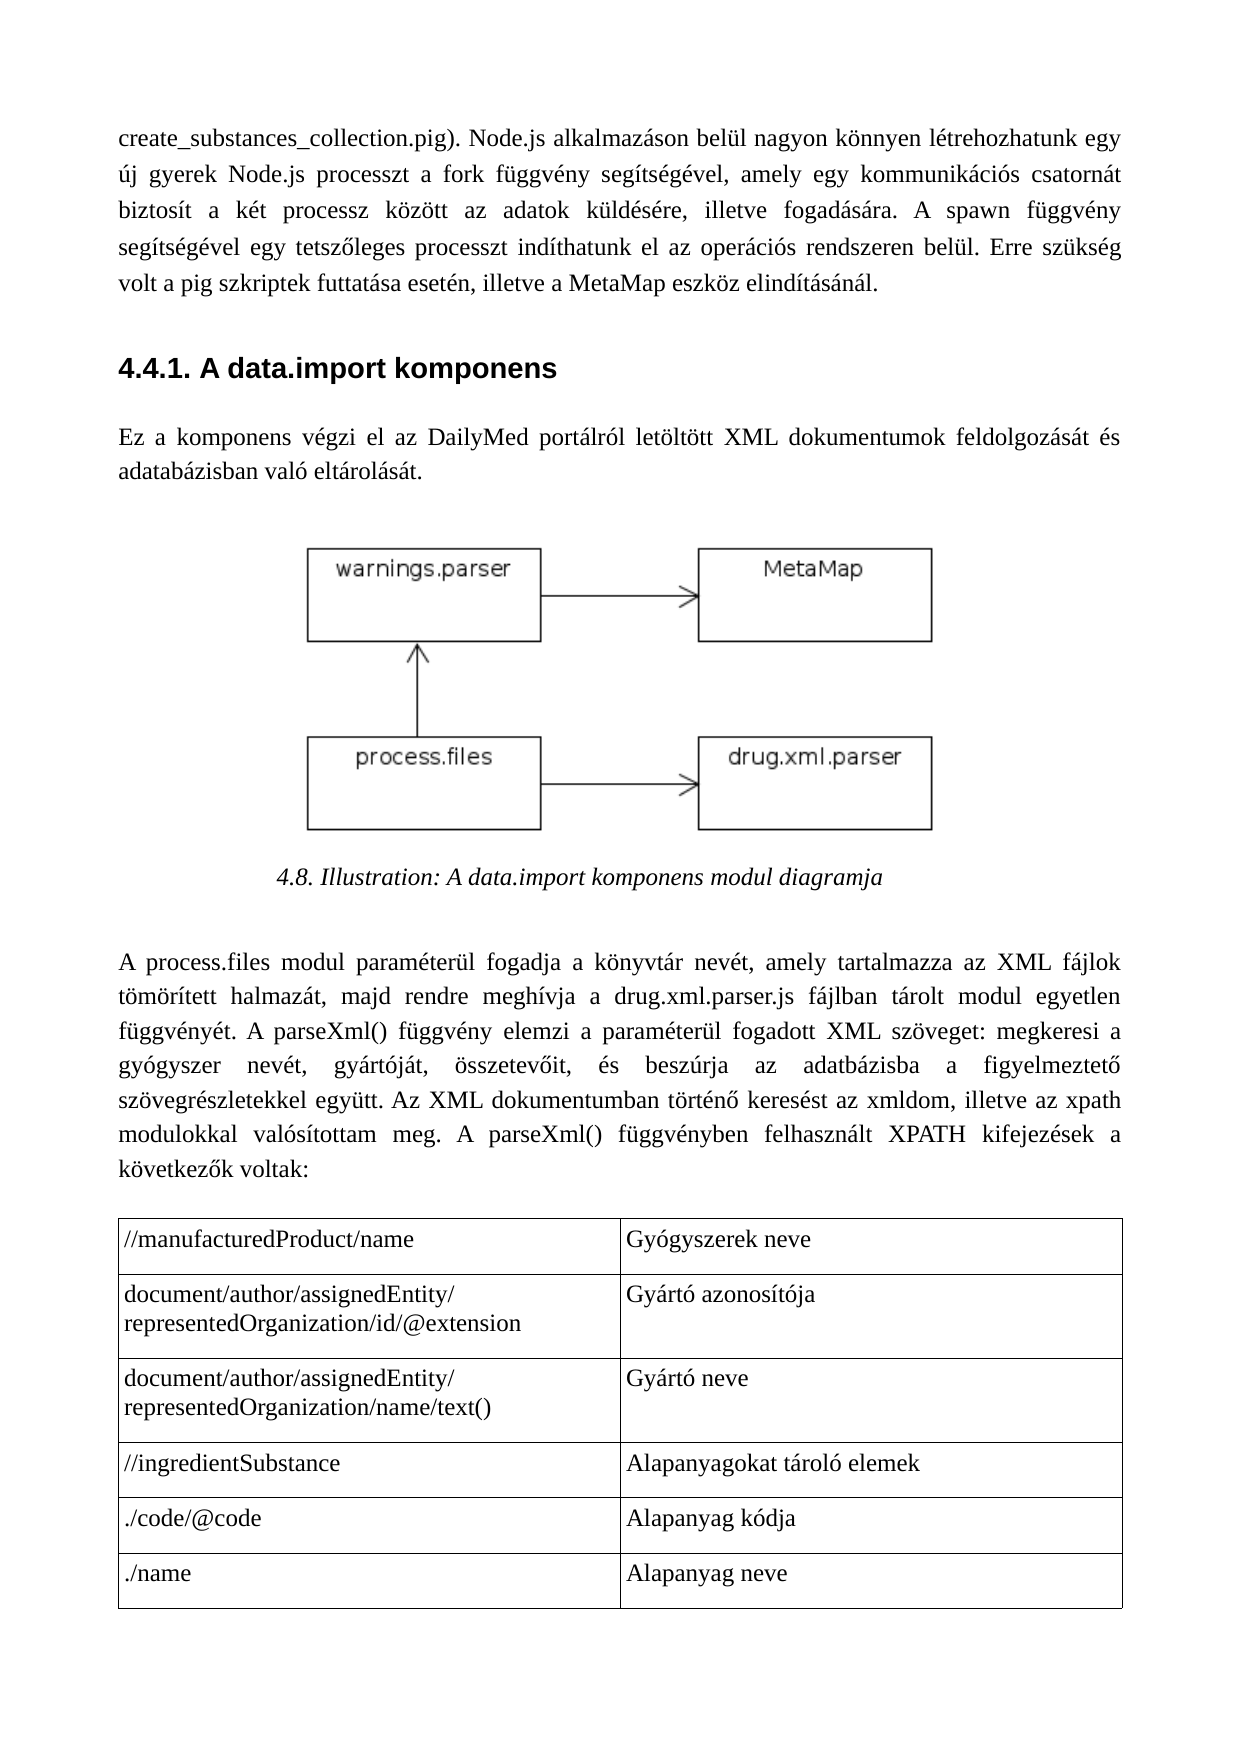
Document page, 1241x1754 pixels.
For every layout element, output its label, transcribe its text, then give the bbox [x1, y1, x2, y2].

table_cell ./name [119, 1554, 620, 1608]
text create_substances_collection.pig). Node.js alkalmazáson belül nagyon könnyen létrehozhatunk egy új gyerek Node.js processzt a fork függvény segítségével, amely egy kommunikációs csatornát biztosít a két processz között az adatok küldésére, illetve fogadására. A spawn függvény segítségével egy tetszőleges processzt indíthatunk el az operációs rendszeren belül. Erre szükség volt a pig szkriptek futtatása esetén, illetve a MetaMap eszköz elindításánál. [118, 118, 1122, 298]
table_cell ./code/@code [119, 1498, 620, 1552]
table_cell Alapanyag neve [621, 1554, 1122, 1608]
table_cell Alapanyagokat tároló elemek [621, 1443, 1122, 1497]
picture [276, 517, 964, 862]
table_cell Alapanyag kódja [621, 1498, 1122, 1552]
table_cell //ingredientSubstance [119, 1443, 620, 1497]
table_cell document/author/assignedEntity/representedOrganization/name/text() [119, 1359, 620, 1442]
text Ez a komponens végzi el az DailyMed portálról letöltött XML dokumentumok feldolgozását és adatabázisban való eltárolását. [118, 422, 1122, 485]
table_header //manufacturedProduct/name [119, 1219, 620, 1274]
title A process.files modul paraméterül fogadja a könyvtár nevét, amely tartalmazza az XML fájlok tömörített halmazát, majd rendre meghívja a drug.xml.parser.js fájlban tárolt modul egyetlen függvényét. A parseXml() függvény elemzi a paraméterül fogadott XML szöveget: megkeresi a gyógyszer nevét, gyártóját, összetevőit, és beszúrja az adatbázisba a figyelmeztető szövegrészletekkel együtt. Az XML dokumentumban történő keresést az xmldom, illetve az xpath modulokkal valósítottam meg. A parseXml() függvényben felhasznált XPATH kifejezések a következők voltak: [118, 947, 1122, 1183]
table_header Gyógyszerek neve [621, 1219, 1122, 1274]
subtitle A data.import komponens [118, 351, 1122, 384]
table_cell document/author/assignedEntity/representedOrganization/id/@extension [119, 1275, 620, 1358]
table_cell Gyártó neve [621, 1359, 1122, 1442]
table_cell Gyártó azonosítója [621, 1275, 1122, 1358]
text 4.8. Illustration: A data.import komponens modul diagramja [276, 862, 964, 890]
